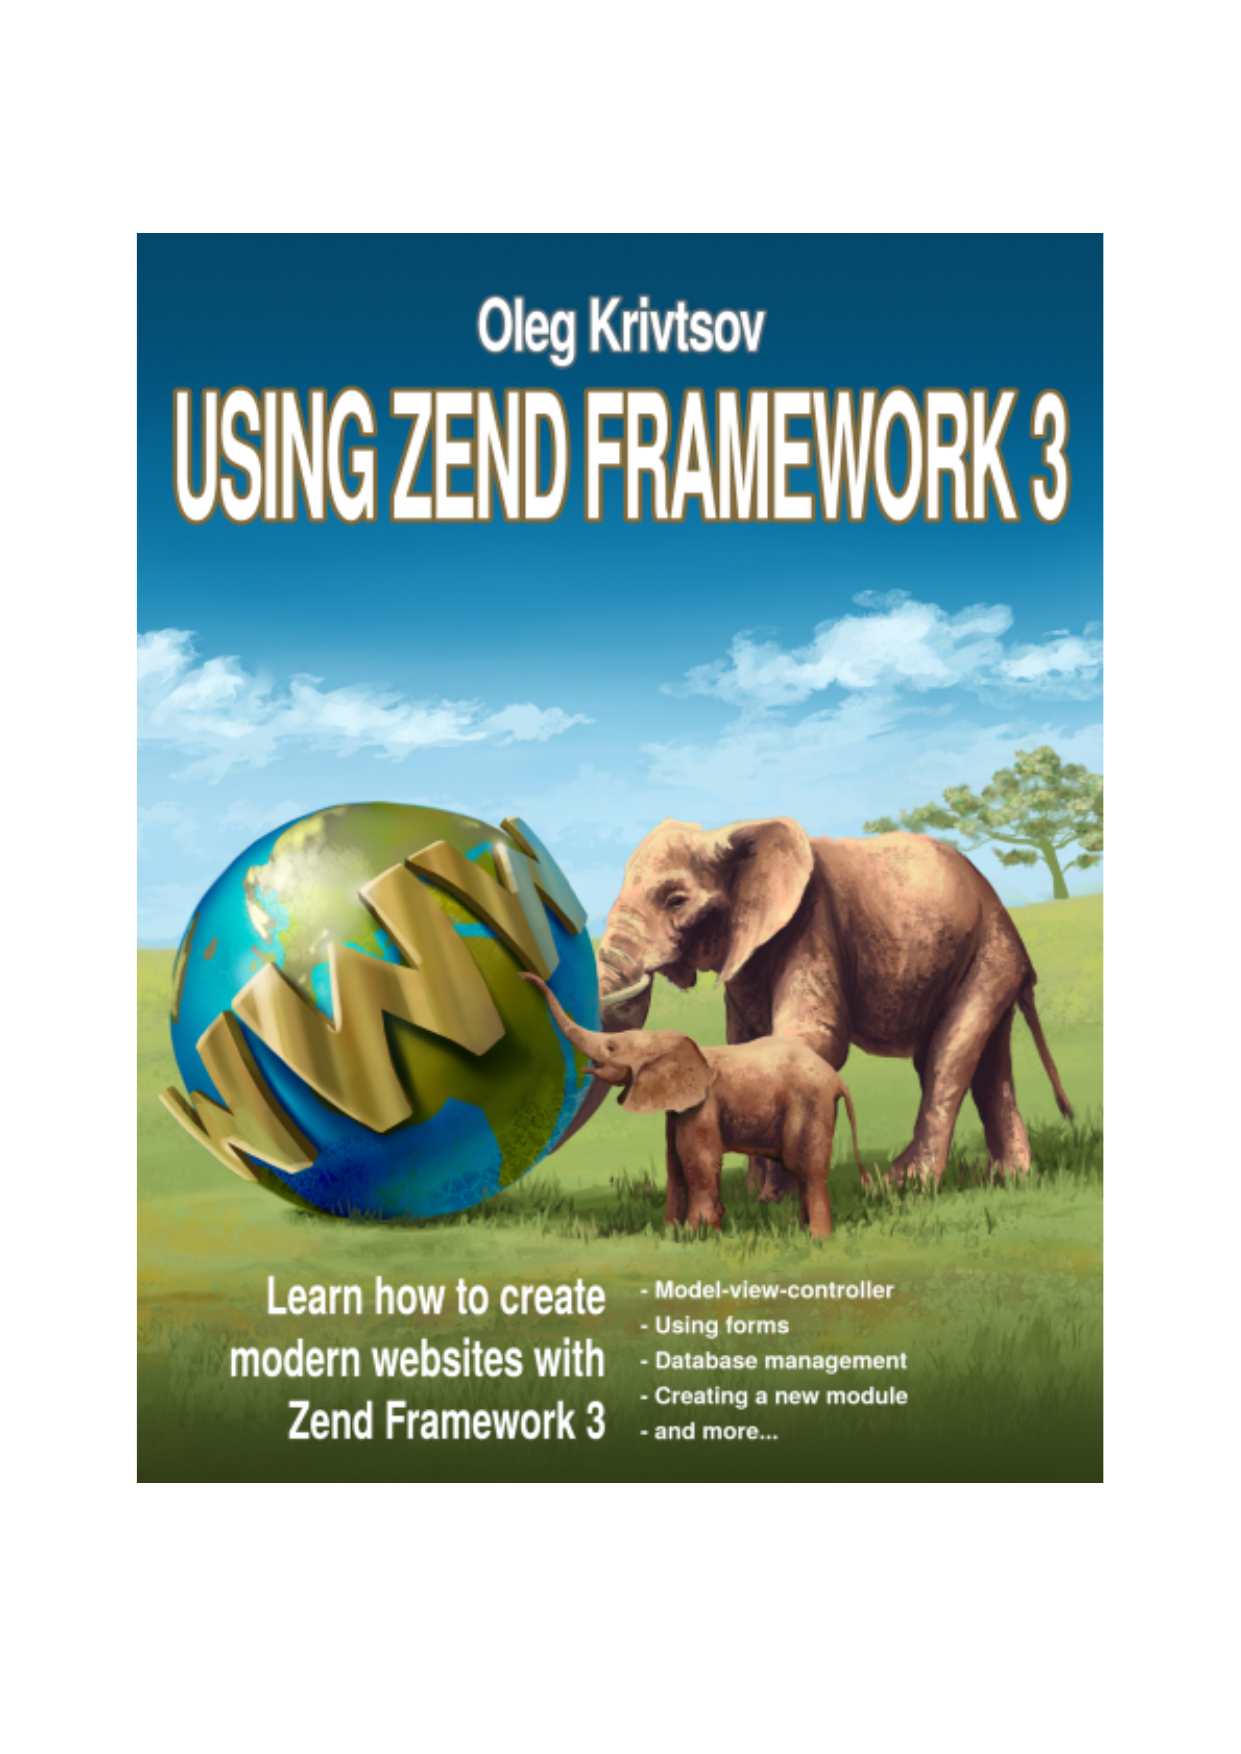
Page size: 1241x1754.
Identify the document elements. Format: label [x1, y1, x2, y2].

picture [588, 293, 767, 355]
picture [476, 293, 578, 370]
picture [136, 385, 1104, 1483]
picture [1028, 388, 1072, 526]
